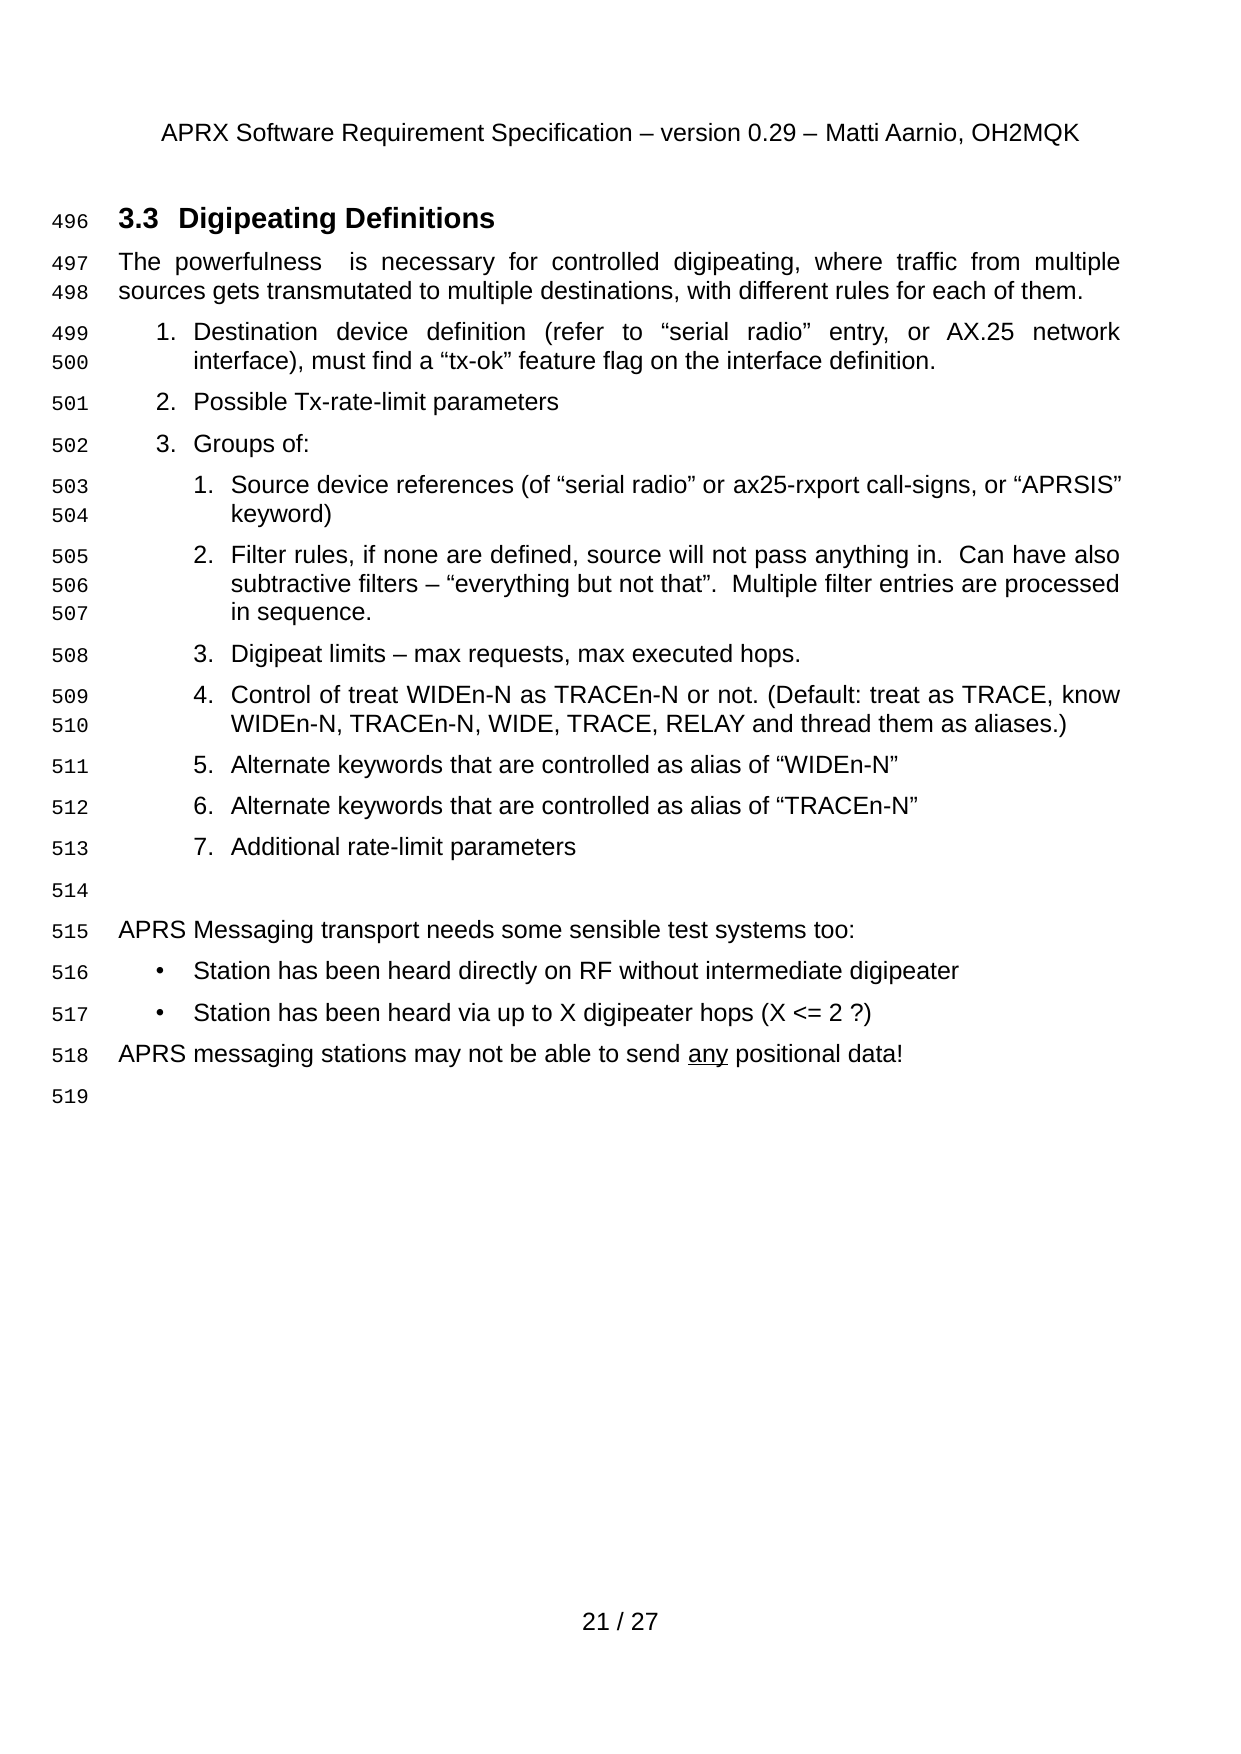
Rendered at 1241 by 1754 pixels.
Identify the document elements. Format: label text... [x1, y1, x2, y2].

list Groups of: [156, 429, 1122, 457]
list Possible Tx-rate-limit parameters [156, 387, 1122, 416]
subtitle Digipeating Definitions [118, 201, 1122, 235]
list Additional rate-limit parameters [193, 832, 1122, 861]
list Digipeat limits – max requests, max executed hops. [193, 639, 1122, 667]
list Alternate keywords that are controlled as alias of “TRACEn-N” [193, 791, 1122, 820]
list Alternate keywords that are controlled as alias of “WIDEn-N” [193, 750, 1122, 779]
list Control of treat WIDEn-N as TRACEn-N or not. (Default: treat as TRACE, know WIDEn-N, TRACEn-N, WIDE, TRACE, RELAY and thread them as aliases.) [193, 680, 1122, 737]
list Station has been heard directly on RF without intermediate digipeater [156, 956, 1122, 985]
list Destination device definition (refer to “serial radio” entry, or AX.25 network interface), must find a “tx-ok” feature flag on the interface definition. [156, 317, 1122, 375]
list Station has been heard via up to X digipeater hops (X <= 2 ?) [156, 997, 1122, 1026]
text APRS Messaging transport needs some sensible test systems too: [118, 915, 1122, 944]
text The powerfulness is necessary for controlled digipeating, where traffic from multiple sources gets transmutated to multiple destinations, with different rules for each of them. [118, 247, 1122, 305]
list Source device references (of “serial radio” or ax25-rxport call-signs, or “APRSIS” keyword) [193, 470, 1122, 527]
list Filter rules, if none are defined, source will not pass anything in. Can have also subtractive filters – “everything but not that”. Multiple filter entries are processed in sequence. [193, 540, 1122, 626]
text APRS messaging stations may not be able to send any positional data! [118, 1039, 1122, 1068]
